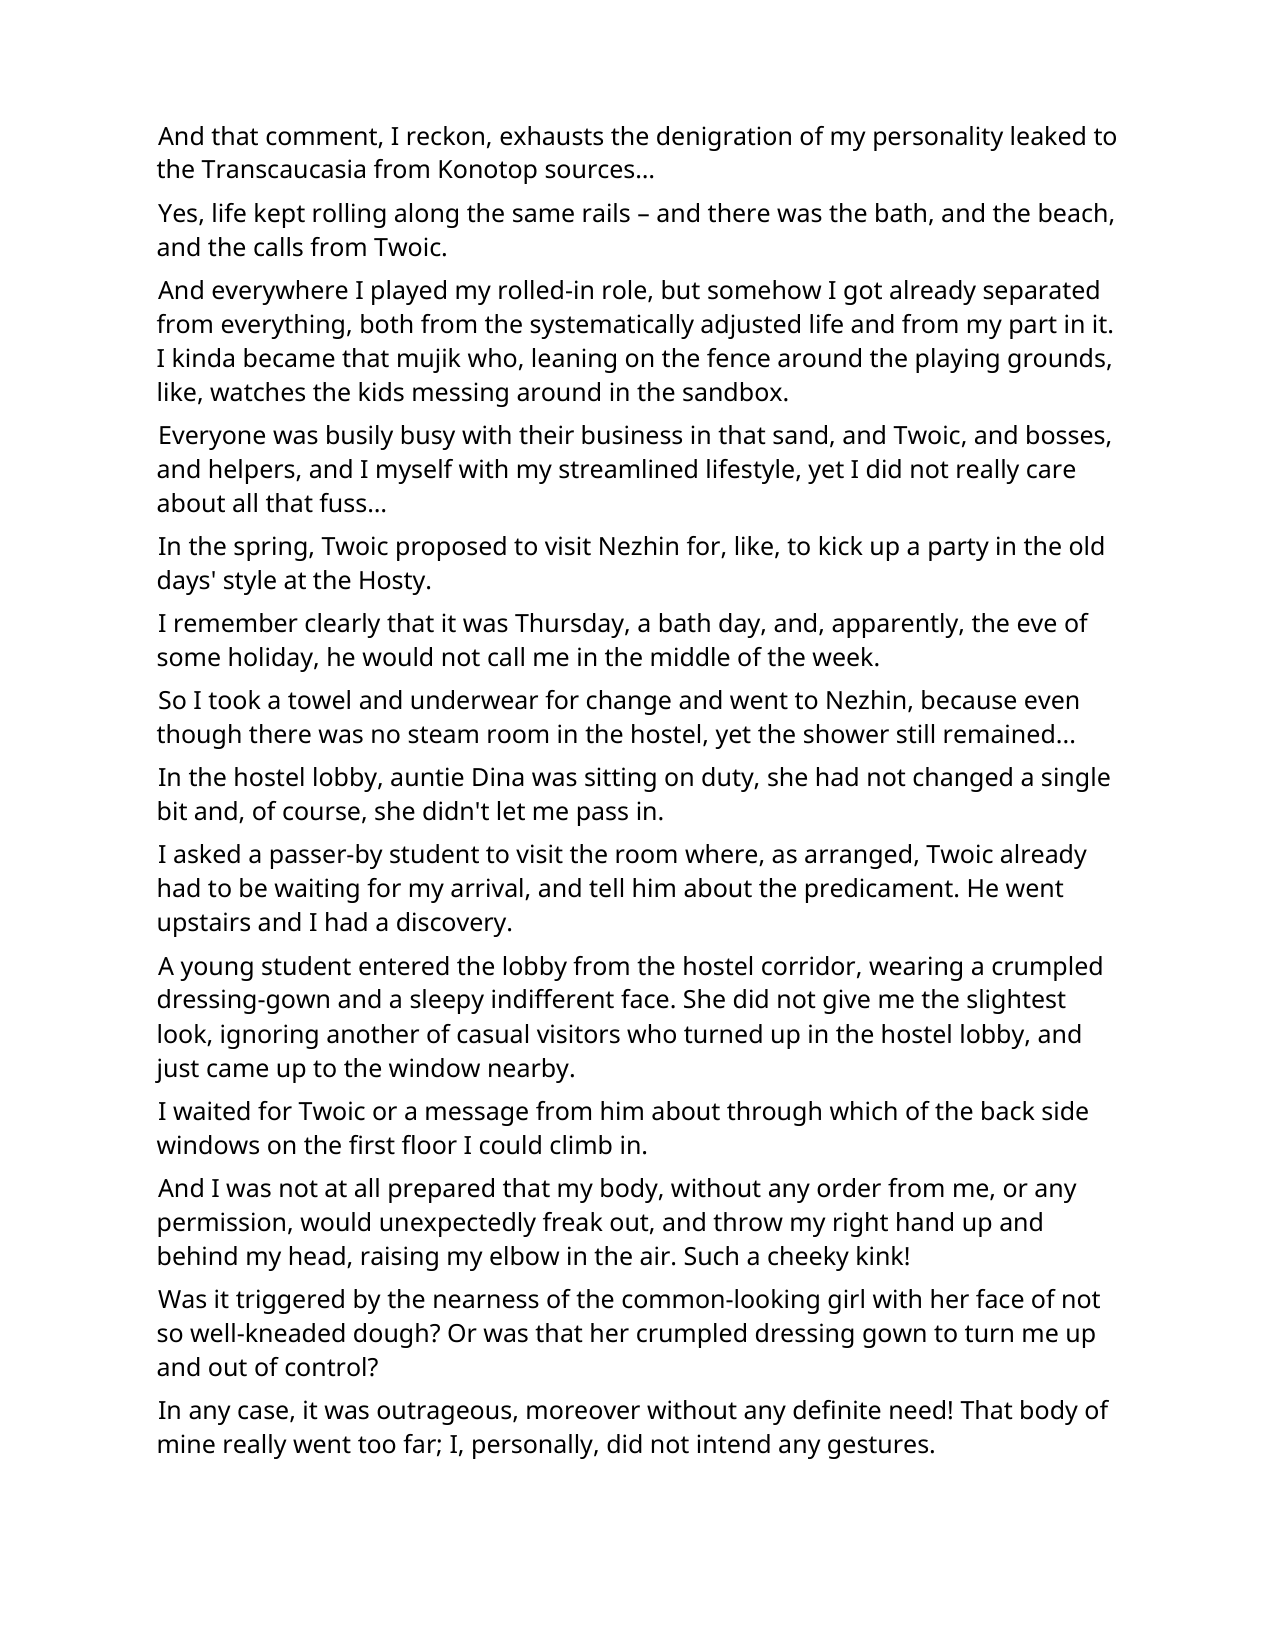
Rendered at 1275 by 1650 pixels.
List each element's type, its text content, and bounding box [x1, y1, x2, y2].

text Everyone was busily busy with their business in that sand, and Twoic, and bosses, and helpers, and I myself with my streamlined lifestyle, yet I did not really care about all that fuss… [156, 417, 1118, 520]
text I asked a passer-by student to visit the room where, as arranged, Twoic already had to be waiting for my arrival, and tell him about the predicament. He went upstairs and I had a discovery. [156, 837, 1118, 939]
text In the spring, Twoic proposed to visit Nezhin for, like, to kick up a party in the old days' style at the Hosty. [156, 529, 1118, 597]
text In any case, it was outrageous, moreover without any definite need! That body of mine really went too far; I, personally, did not intend any gestures. [156, 1393, 1118, 1461]
text In the hostel lobby, auntie Dina was sitting on duty, she had not changed a single bit and, of course, she didn't let me pass in. [156, 760, 1118, 828]
text So I took a towel and underwear for change and went to Nezhin, because even though there was no steam room in the hostel, yet the shower still remained... [156, 683, 1118, 751]
text Yes, life kept rolling along the same rails – and there was the bath, and the beach, and the calls from Twoic. [156, 195, 1118, 263]
text And I was not at all prepared that my body, without any order from me, or any permission, would unexpectedly freak out, and throw my right hand up and behind my head, raising my elbow in the air. Such a cheeky kink! [156, 1170, 1118, 1273]
text I waited for Twoic or a message from him about through which of the back side windows on the first floor I could climb in. [156, 1093, 1118, 1161]
text I remember clearly that it was Thursday, a bath day, and, apparently, the eve of some holiday, he would not call me in the middle of the week. [156, 606, 1118, 674]
text And that comment, I reckon, exhausts the denigration of my personality leaked to the Transcaucasia from Konotop sources… [156, 118, 1118, 186]
text A young student entered the lobby from the hostel corridor, wearing a crumpled dressing-gown and a sleepy indifferent face. She did not give me the slightest look, ignoring another of casual visitors who turned up in the hostel lobby, and just came up to the window nearby. [156, 948, 1118, 1084]
text And everywhere I played my rolled-in role, but somehow I got already separated from everything, both from the systematically adjusted life and from my part in it. I kinda became that mujik who, leaning on the fence around the playing grounds, like, watches the kids messing around in the sandbox. [156, 272, 1118, 408]
text Was it triggered by the nearness of the common-looking girl with her face of not so well-kneaded dough? Or was that her crumpled dressing gown to turn me up and out of control? [156, 1282, 1118, 1384]
